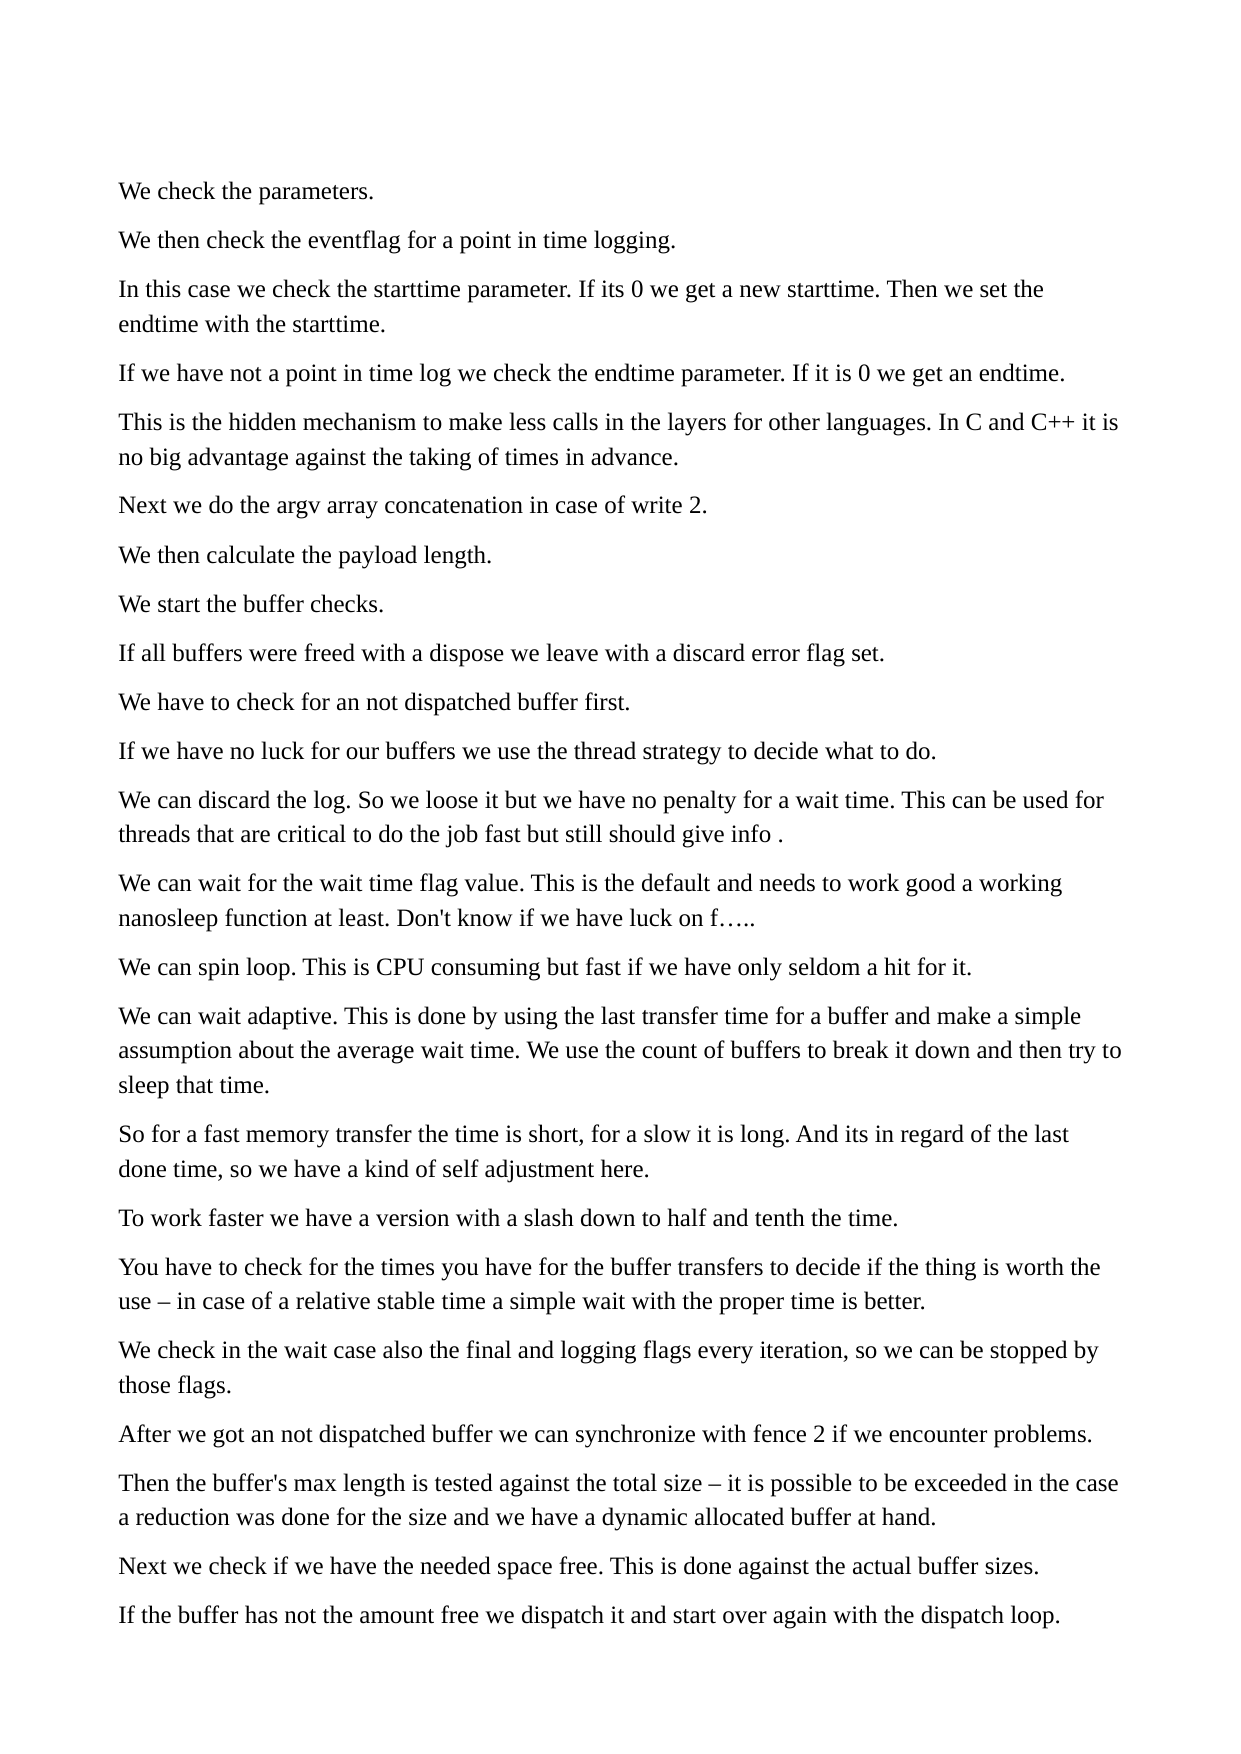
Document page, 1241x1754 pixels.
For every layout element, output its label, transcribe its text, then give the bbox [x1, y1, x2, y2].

text We can wait adaptive. This is done by using the last transfer time for a buffer and make a simple assumption about the average wait time. We use the count of buffers to break it down and then try to sleep that time. [118, 1001, 1122, 1099]
text We check in the wait case also the final and logging flags every iteration, so we can be stopped by those flags. [118, 1335, 1122, 1398]
text Then the buffer's max length is tested against the total size – it is possible to be exceeded in the case a reduction was done for the size and we have a dynamic allocated buffer at hand. [118, 1468, 1122, 1531]
text Next we check if we have the needed space free. This is done against the actual buffer sizes. [118, 1551, 1122, 1580]
text To work faster we have a version with a slash down to half and tenth the time. [118, 1203, 1122, 1231]
text In this case we check the starttime parameter. If its 0 we get a new starttime. Then we set the endtime with the starttime. [118, 274, 1122, 338]
text We have to check for an not dispatched buffer first. [118, 687, 1122, 716]
text We check the parameters. [118, 176, 1122, 205]
text If we have not a point in time log we check the endtime parameter. If it is 0 we get an endtime. [118, 358, 1122, 387]
text We can discard the log. So we loose it but we have no penalty for a wait time. This can be used for threads that are critical to do the job fast but still should give info . [118, 785, 1122, 848]
text If all buffers were freed with a dispose we leave with a discard error flag set. [118, 638, 1122, 667]
text If we have no luck for our buffers we use the thread strategy to decide what to do. [118, 736, 1122, 765]
text So for a fast memory transfer the time is short, for a slow it is long. And its in regard of the last done time, so we have a kind of self adjustment here. [118, 1119, 1122, 1182]
text Next we do the argv array concatenation in case of write 2. [118, 491, 1122, 519]
text We then check the eventflag for a point in time logging. [118, 225, 1122, 254]
text This is the hidden mechanism to make less calls in the layers for other languages. In C and C++ it is no big advantage against the taking of times in advance. [118, 407, 1122, 470]
text We can wait for the wait time flag value. This is the default and needs to work good a working nanosleep function at least. Don't know if we have luck on f….. [118, 868, 1122, 932]
text We can spin loop. This is CPU consuming but fast if we have only seldom a hit for it. [118, 952, 1122, 981]
text After we got an not dispatched buffer we can synchronize with fence 2 if we encounter problems. [118, 1419, 1122, 1448]
text If the buffer has not the amount free we dispatch it and start over again with the dispatch loop. [118, 1601, 1122, 1629]
text We start the buffer checks. [118, 589, 1122, 617]
text You have to check for the times you have for the buffer transfers to decide if the thing is worth the use – in case of a relative stable time a simple wait with the proper time is better. [118, 1252, 1122, 1315]
text We then calculate the payload length. [118, 540, 1122, 568]
